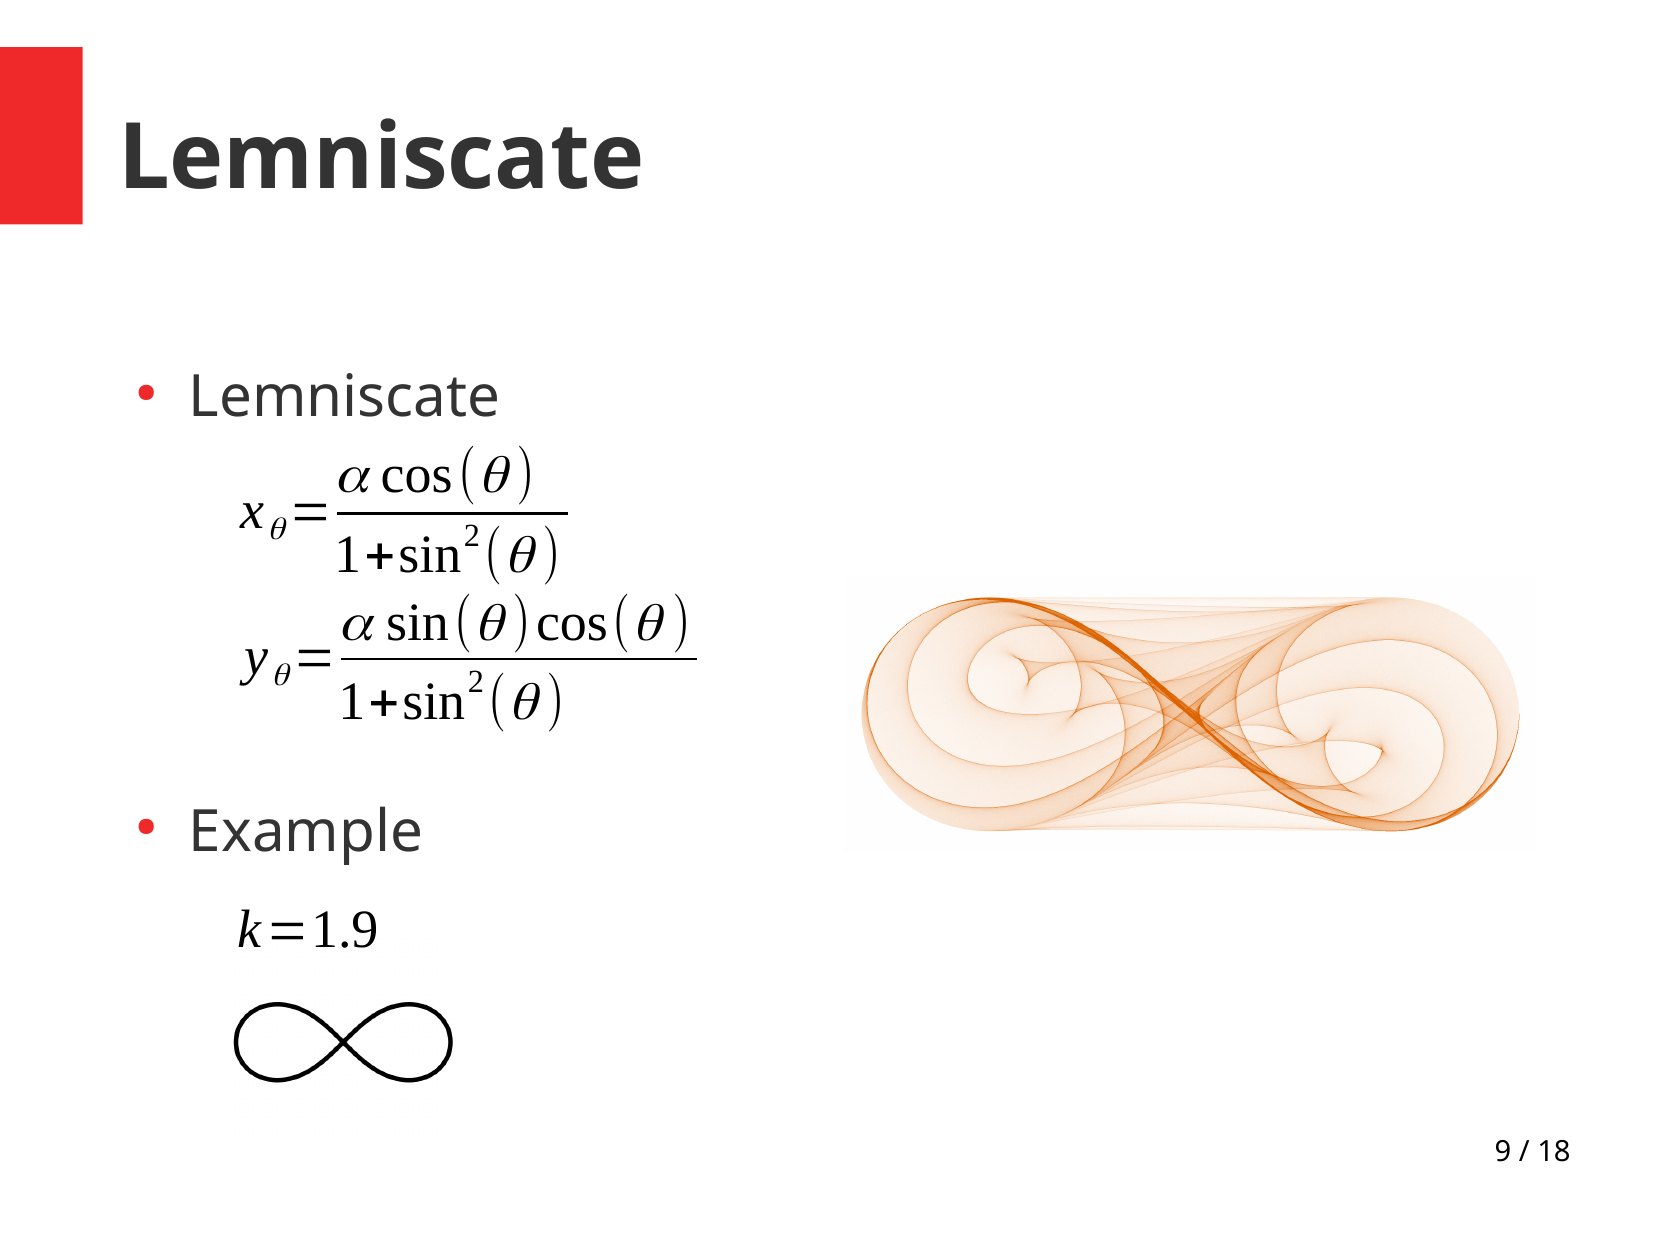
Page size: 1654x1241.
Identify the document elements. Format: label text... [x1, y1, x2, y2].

picture [844, 575, 1536, 853]
picture [230, 929, 456, 1156]
list Lemniscate Example [118, 354, 810, 1074]
chart [230, 443, 706, 735]
title Lemniscate [118, 49, 1571, 257]
chart [230, 900, 385, 961]
